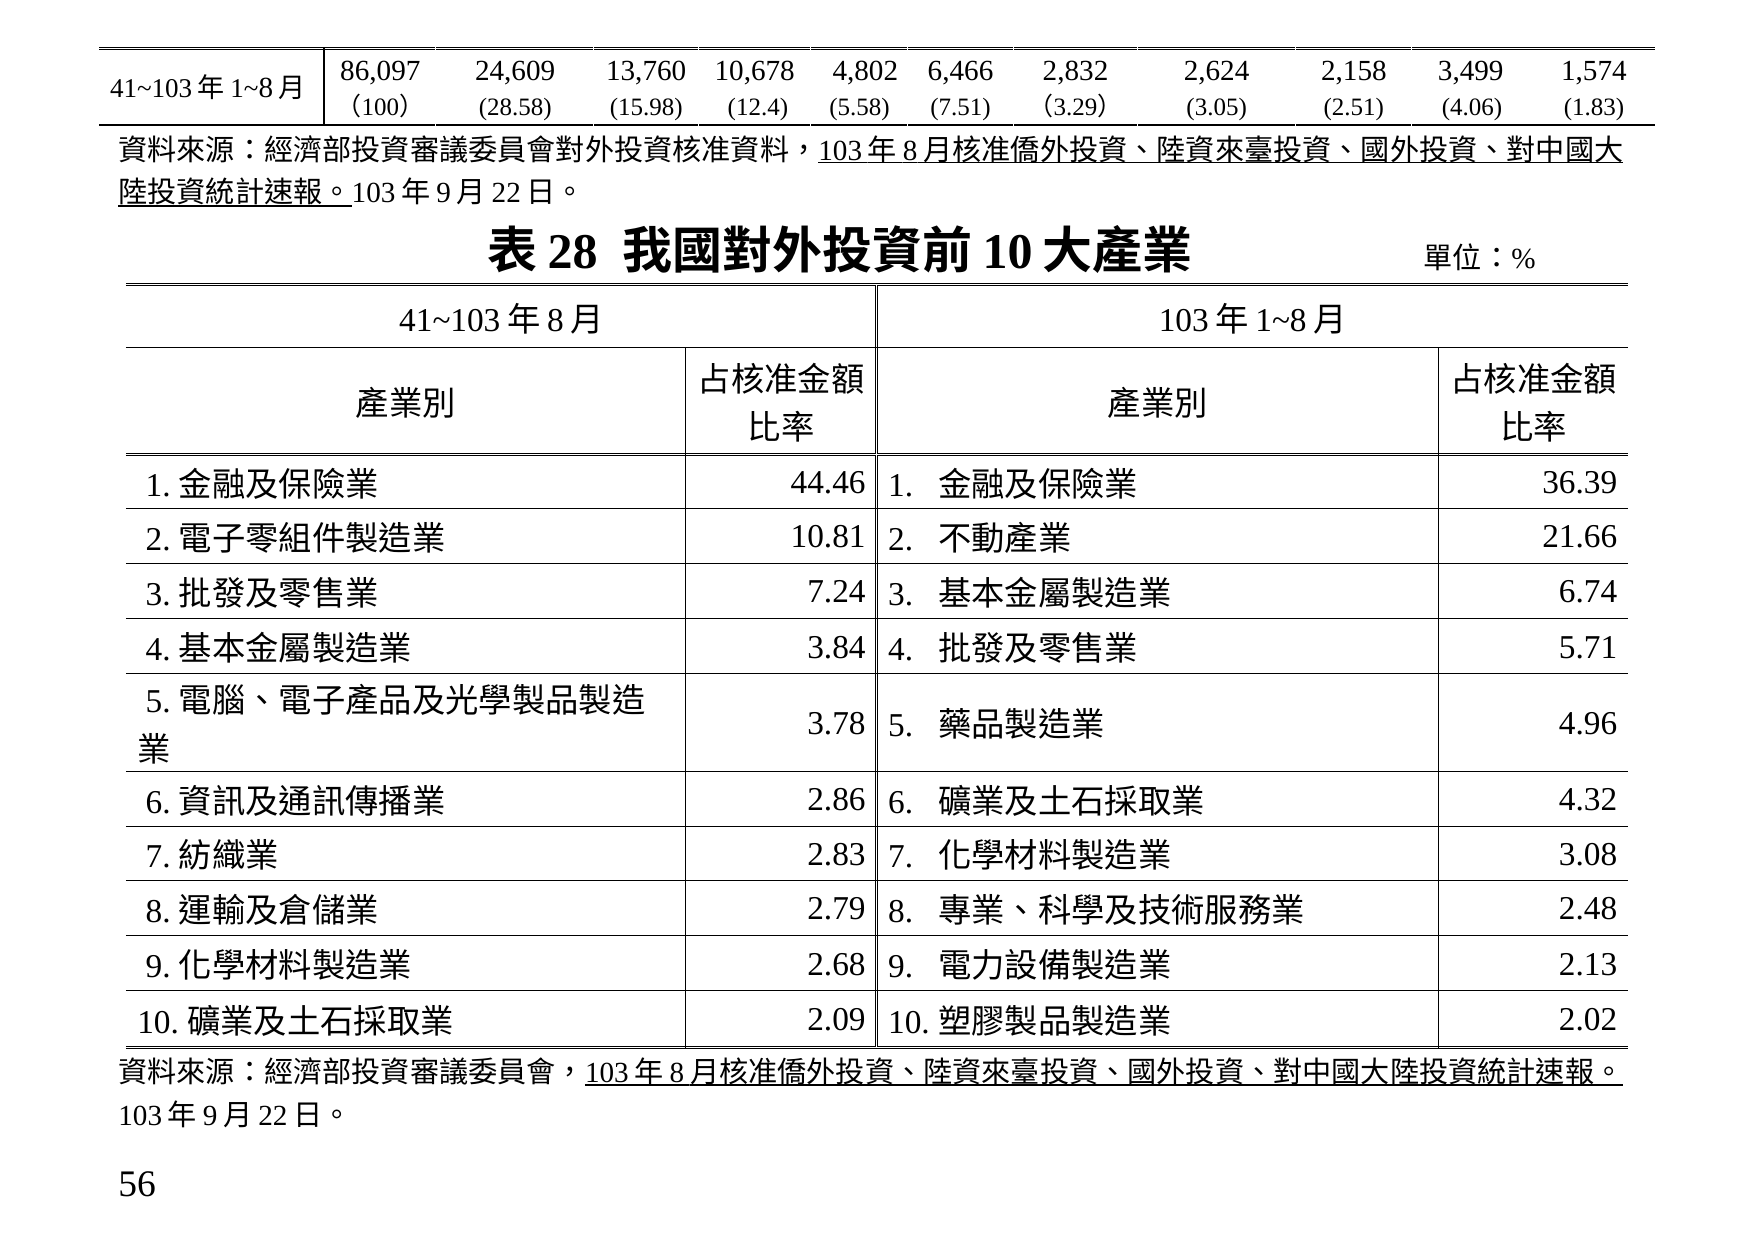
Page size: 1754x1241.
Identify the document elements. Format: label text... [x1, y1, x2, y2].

table_cell 2.86 [686, 772, 875, 826]
table_cell 6. 資訊及通訊傳播業 [126, 772, 685, 826]
table_cell 專業、科學及技術服務業 [878, 881, 1438, 935]
table_cell 10.81 [686, 509, 875, 563]
table_cell 86,097 （100） [325, 50, 435, 124]
table_cell 5.71 [1439, 619, 1628, 673]
table_cell 批發及零售業 [878, 619, 1438, 673]
table_cell 13,760 (15.98) [594, 50, 698, 124]
table_cell 產業別 [878, 348, 1438, 453]
table_cell 3.08 [1439, 827, 1628, 880]
table_cell 36.39 [1439, 456, 1628, 507]
table_cell 2,832 （3.29） [1014, 50, 1137, 124]
table_cell 3.78 [686, 674, 875, 771]
table_cell 5. 電腦、電子產品及光學製品製造業 [126, 674, 685, 771]
table_cell 占核准金額比率 [686, 348, 875, 453]
table_cell 4.32 [1439, 772, 1628, 826]
table_cell 21.66 [1439, 509, 1628, 563]
table_cell 4.96 [1439, 674, 1628, 771]
table_cell 44.46 [686, 456, 875, 507]
table_cell 2,624 (3.05) [1138, 50, 1295, 124]
table_cell 1,574 (1.83) [1532, 50, 1655, 124]
table_cell 3,499 (4.06) [1412, 50, 1532, 124]
table_cell 金融及保險業 [878, 456, 1438, 507]
table_cell 藥品製造業 [878, 674, 1438, 771]
table_header 103年1~8月 [878, 286, 1628, 347]
table_cell 占核准金額比率 [1439, 348, 1628, 453]
table_cell 7.24 [686, 564, 875, 618]
table_cell 電力設備製造業 [878, 936, 1438, 990]
table_cell 3. 批發及零售業 [126, 564, 685, 618]
table_cell 2.68 [686, 936, 875, 990]
table_cell 10. 礦業及土石採取業 [126, 991, 685, 1046]
table_cell 基本金屬製造業 [878, 564, 1438, 618]
table_cell 2.48 [1439, 881, 1628, 935]
text 表28 我國對外投資前10大產業 單位：% [118, 211, 1636, 283]
table_cell 2.02 [1439, 991, 1628, 1046]
table_cell 10,678 (12.4) [699, 50, 810, 124]
table_cell 礦業及土石採取業 [878, 772, 1438, 826]
table_cell 產業別 [126, 348, 685, 453]
table_cell 1. 金融及保險業 [126, 456, 685, 507]
table_cell 2. 電子零組件製造業 [126, 509, 685, 563]
table_cell 6,466 (7.51) [908, 50, 1013, 124]
table_cell 2.13 [1439, 936, 1628, 990]
table_cell 3.84 [686, 619, 875, 673]
table_cell 7. 紡織業 [126, 827, 685, 880]
table_header 41~103年8月 [126, 286, 875, 347]
table_cell 4. 基本金屬製造業 [126, 619, 685, 673]
table_cell 24,609 (28.58) [436, 50, 593, 124]
table_cell 8. 運輸及倉儲業 [126, 881, 685, 935]
table_cell 2.09 [686, 991, 875, 1046]
table_cell 塑膠製品製造業 [878, 991, 1438, 1046]
table_cell 6.74 [1439, 564, 1628, 618]
text 資料來源：經濟部投資審議委員會對外投資核准資料，103年8月核准僑外投資、陸資來臺投資、國外投資、對中國大陸投資統計速報。103年9月22日。 [118, 126, 1636, 211]
table_cell 2,158 (2.51) [1296, 50, 1411, 124]
table_cell 41~103年1~8月 [99, 50, 323, 124]
table_cell 4,802 (5.58) [811, 50, 907, 124]
table_cell 9. 化學材料製造業 [126, 936, 685, 990]
table_cell 2.83 [686, 827, 875, 880]
table_cell 2.79 [686, 881, 875, 935]
table_cell 不動產業 [878, 509, 1438, 563]
table_cell 化學材料製造業 [878, 827, 1438, 880]
text 資料來源：經濟部投資審議委員會，103年8月核准僑外投資、陸資來臺投資、國外投資、對中國大陸投資統計速報。103年9月22日。 [118, 1049, 1636, 1133]
